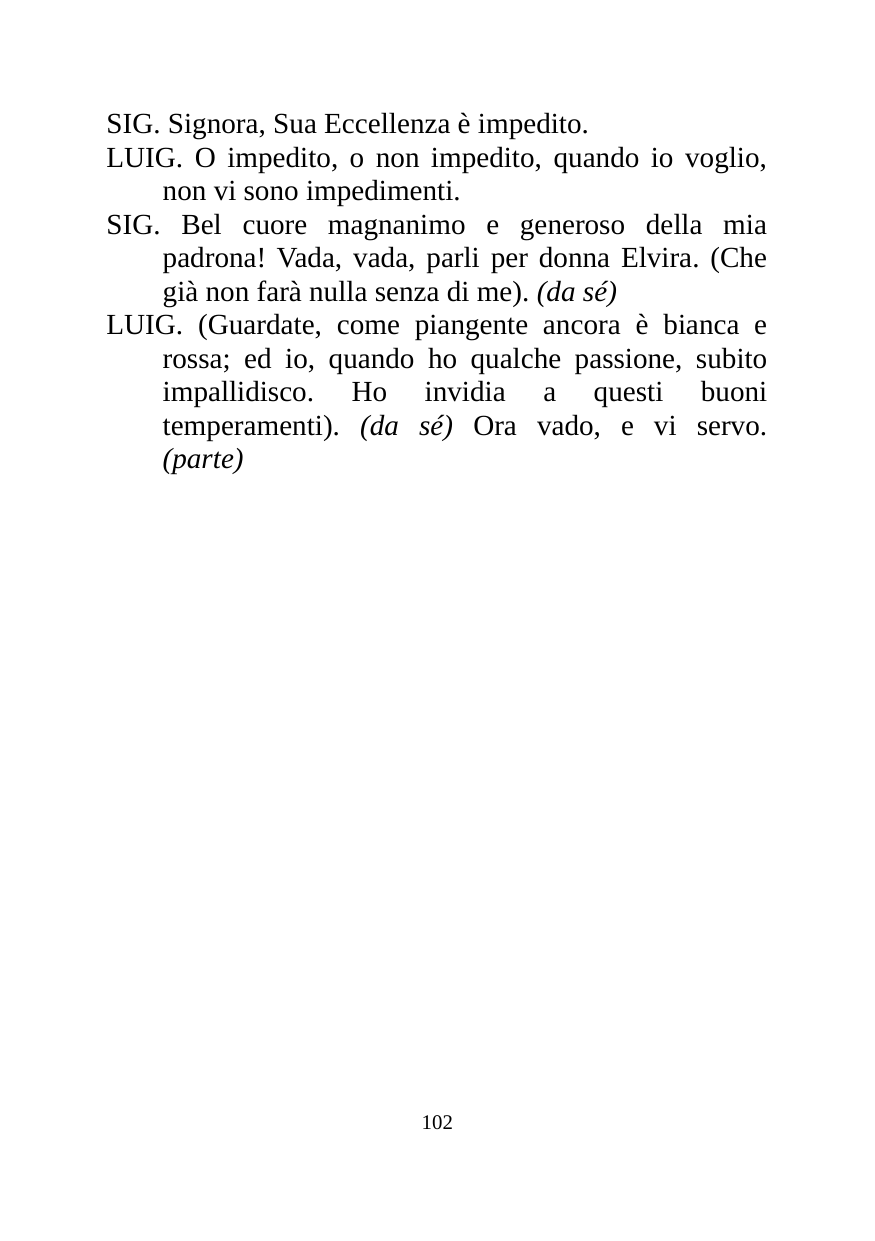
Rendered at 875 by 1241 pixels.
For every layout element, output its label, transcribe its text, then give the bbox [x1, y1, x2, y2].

text LUIG. (Guardate, come piangente ancora è bianca e rossa; ed io, quando ho qualche passione, subito impallidisco. Ho invidia a questi buoni temperamenti). (da sé) Ora vado, e vi servo. (parte) [106, 307, 768, 475]
text LUIG. O impedito, o non impedito, quando io voglio, non vi sono impedimenti. [106, 140, 768, 207]
text SIG. Bel cuore magnanimo e generoso della mia padrona! Vada, vada, parli per donna Elvira. (Che già non farà nulla senza di me). (da sé) [106, 207, 768, 307]
text SIG. Signora, Sua Eccellenza è impedito. [106, 106, 768, 140]
